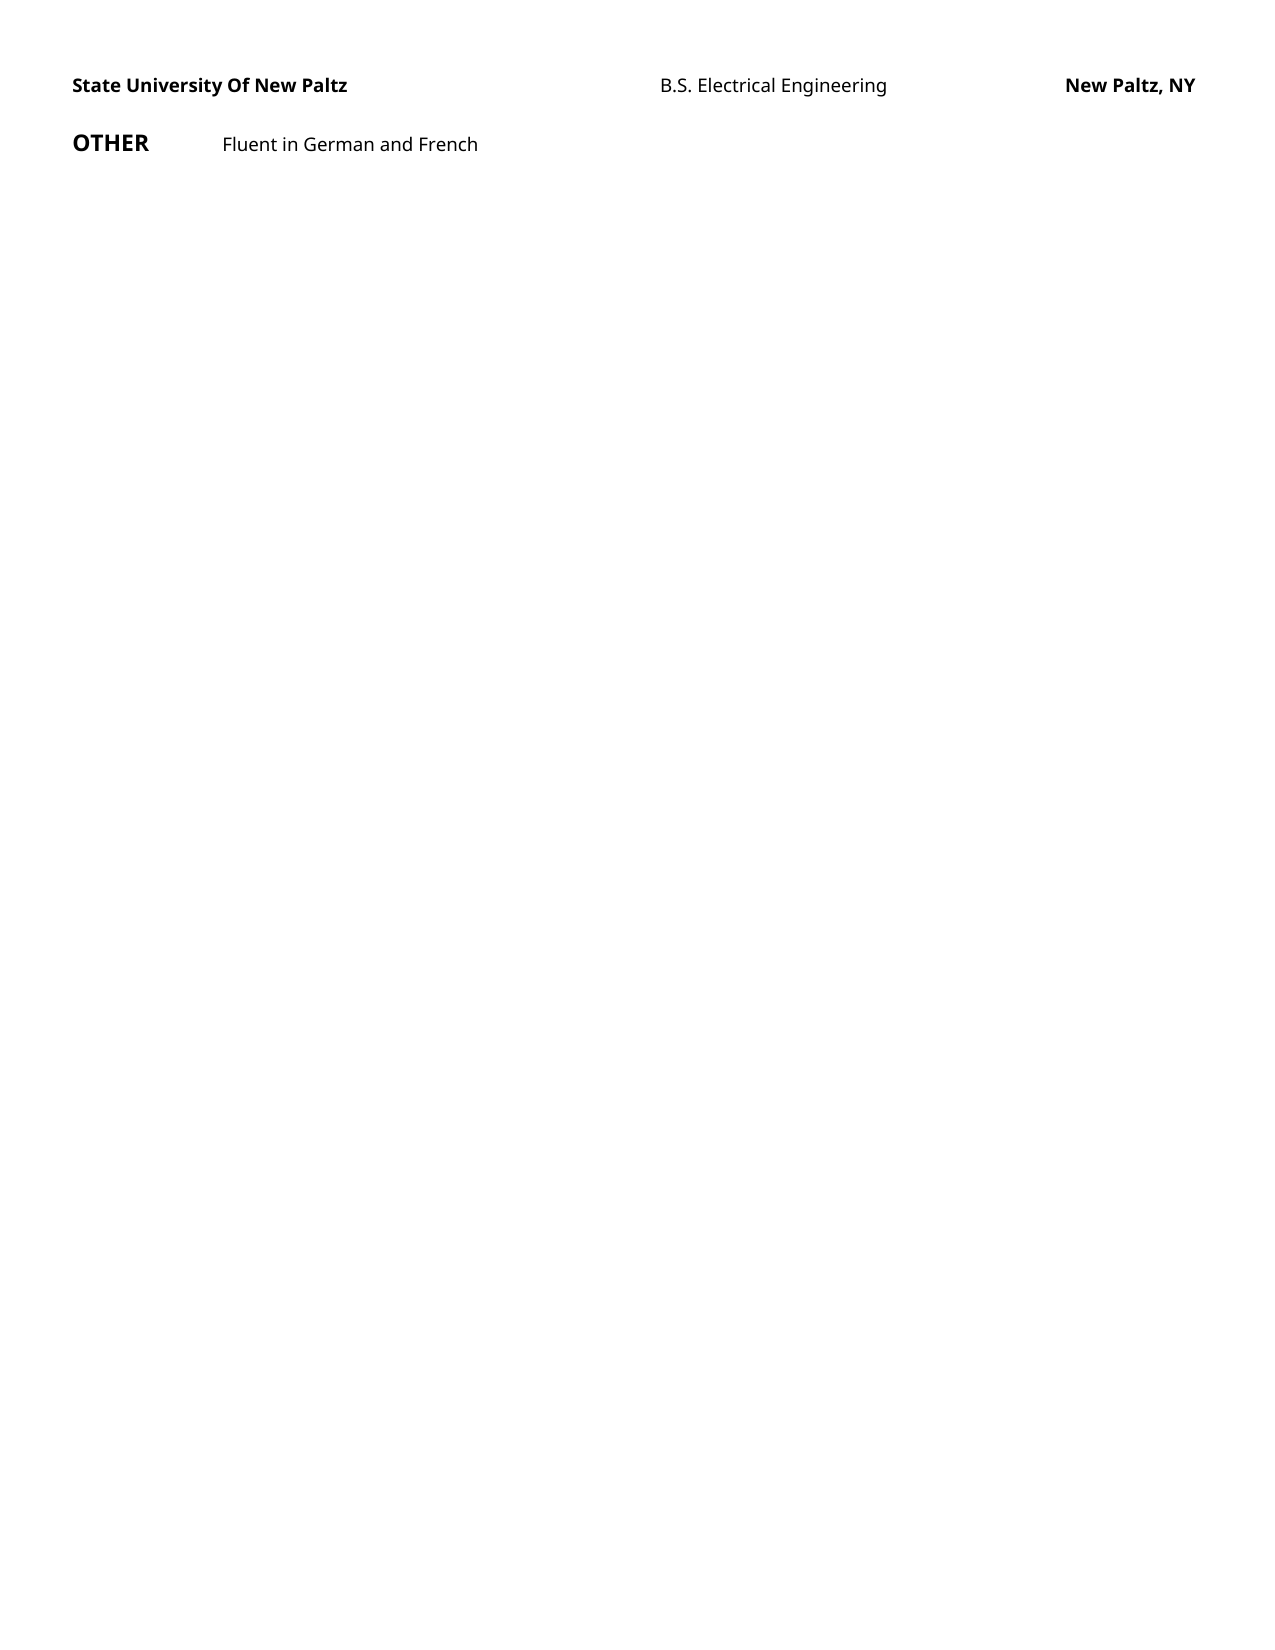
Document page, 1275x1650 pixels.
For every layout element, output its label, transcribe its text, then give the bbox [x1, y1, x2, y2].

table_cell New Paltz, NY [972, 72, 1195, 97]
table_cell State University Of New Paltz [72, 72, 575, 97]
table_cell B.S. Electrical Engineering [575, 72, 972, 97]
subtitle OTHER Fluent in German and French [72, 127, 1203, 158]
